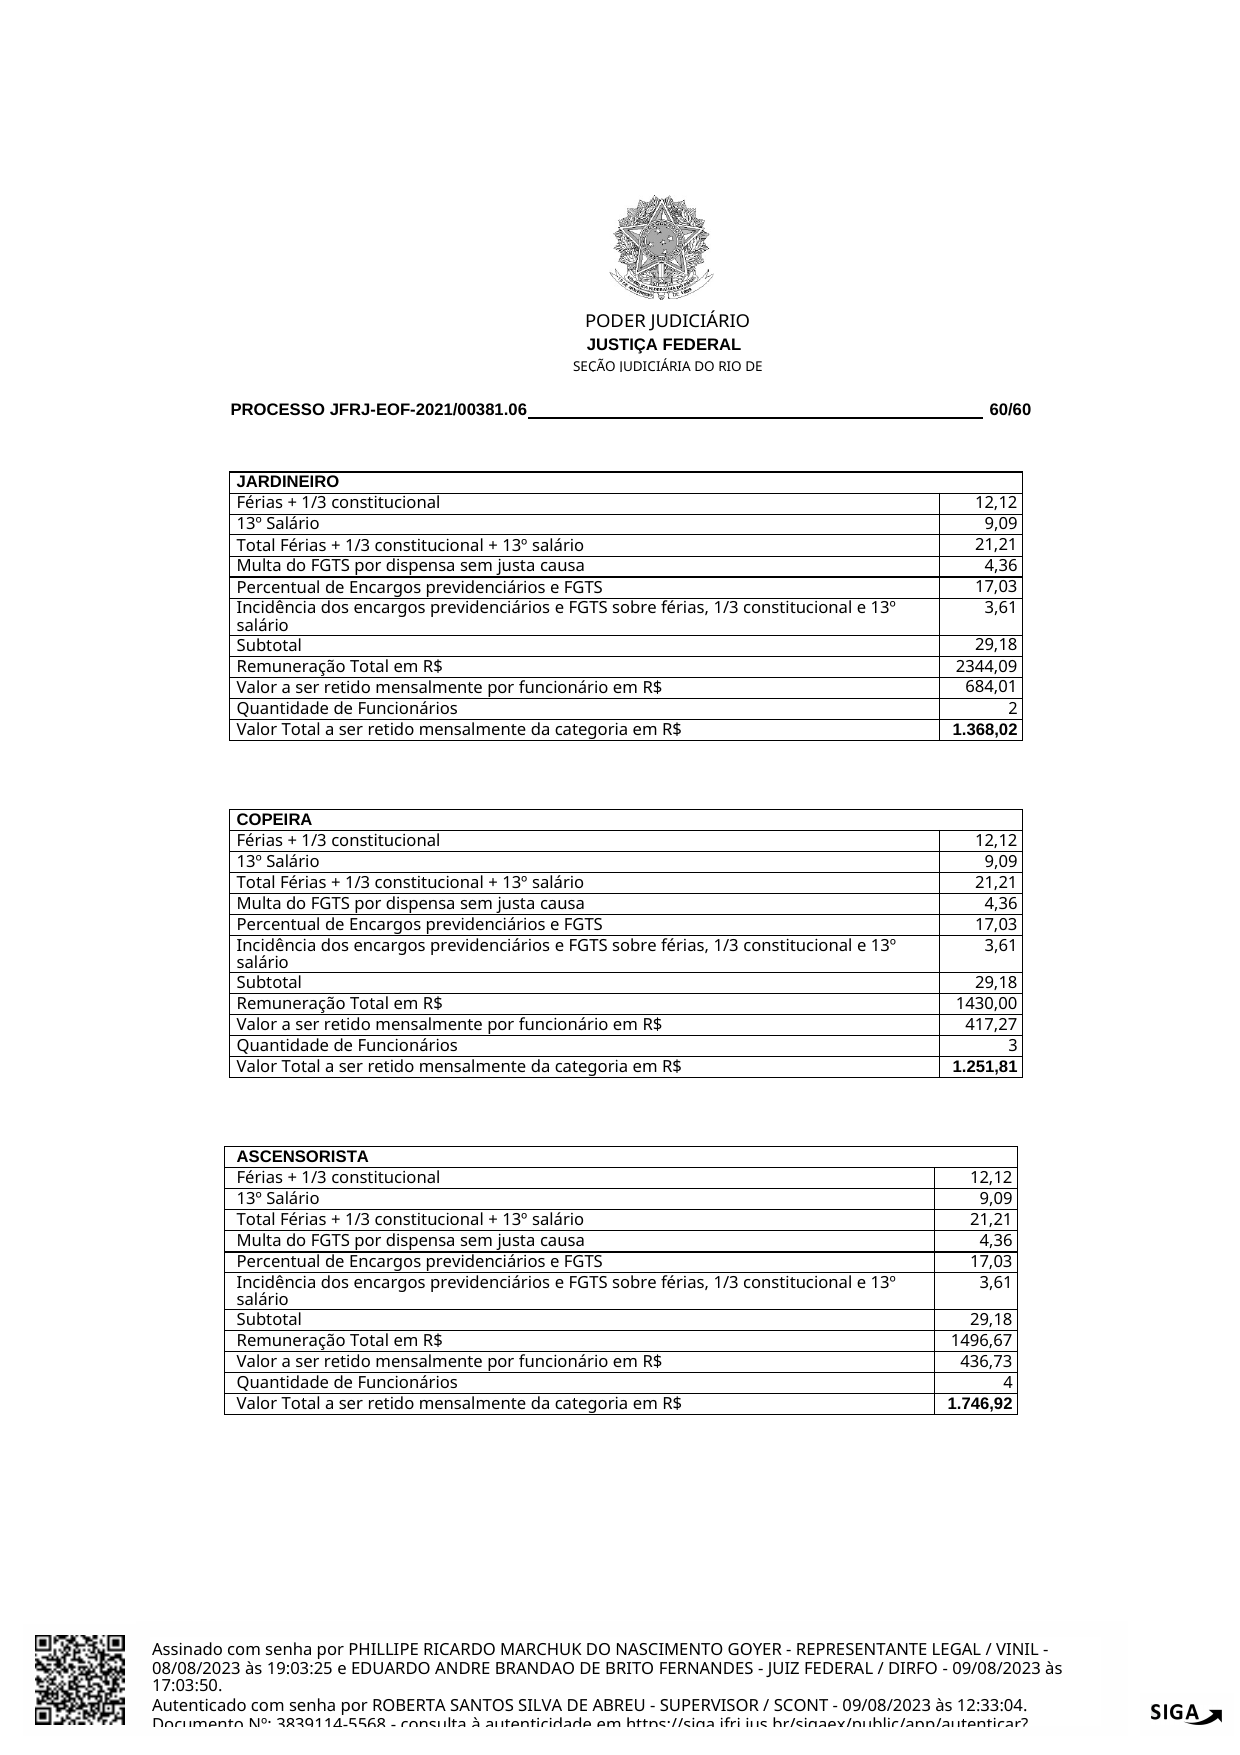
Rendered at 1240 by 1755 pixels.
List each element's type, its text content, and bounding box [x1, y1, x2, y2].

table_cell Férias + 1/3 constitucional [230, 831, 939, 851]
table_cell Total Férias + 1/3 constitucional + 13º salário [225, 1210, 934, 1230]
table_cell 3,61 [935, 1273, 1017, 1309]
table_cell 9,09 [940, 515, 1022, 534]
table_cell 2344,09 [940, 657, 1022, 677]
table_cell Remuneração Total em R$ [230, 657, 939, 677]
table_cell Quantidade de Funcionários [225, 1373, 934, 1393]
table_cell 12,12 [935, 1168, 1017, 1188]
table_cell 21,21 [940, 873, 1022, 893]
table_cell 17,03 [940, 578, 1022, 598]
table_cell Remuneração Total em R$ [230, 994, 939, 1014]
table_cell Subtotal [230, 636, 939, 656]
table_cell 1496,67 [935, 1331, 1017, 1351]
table_cell Multa do FGTS por dispensa sem justa causa [230, 894, 939, 914]
table_cell Quantidade de Funcionários [230, 699, 939, 719]
table_cell Incidência dos encargos previdenciários e FGTS sobre férias, 1/3 constitucional e 13º salário [230, 936, 939, 972]
table_cell 13º Salário [230, 515, 939, 534]
table_cell 3 [940, 1036, 1022, 1056]
table_cell 1.746,92 [935, 1394, 1017, 1414]
table_cell 4,36 [935, 1231, 1017, 1251]
table_cell Subtotal [230, 973, 939, 993]
table_header ASCENSORISTA [225, 1147, 1017, 1167]
table_cell 3,61 [940, 599, 1022, 634]
table_cell Valor Total a ser retido mensalmente da categoria em R$ [230, 1057, 939, 1077]
table_cell 4,36 [940, 894, 1022, 914]
table_cell 17,03 [935, 1253, 1017, 1272]
table_cell 29,18 [940, 636, 1022, 656]
table_cell Férias + 1/3 constitucional [230, 494, 939, 513]
table_cell 417,27 [940, 1015, 1022, 1035]
table_cell 684,01 [940, 678, 1022, 698]
table_cell 1.368,02 [940, 720, 1022, 740]
table_cell Incidência dos encargos previdenciários e FGTS sobre férias, 1/3 constitucional e 13º salário [230, 599, 939, 634]
table_cell 17,03 [940, 915, 1022, 935]
table_cell 13º Salário [230, 852, 939, 872]
table_cell 436,73 [935, 1352, 1017, 1372]
table_cell 21,21 [935, 1210, 1017, 1230]
table_cell 4,36 [940, 557, 1022, 576]
table_cell 12,12 [940, 831, 1022, 851]
table_cell Multa do FGTS por dispensa sem justa causa [230, 557, 939, 576]
table_cell Total Férias + 1/3 constitucional + 13º salário [230, 873, 939, 893]
table_cell Percentual de Encargos previdenciários e FGTS [225, 1253, 934, 1272]
table_cell Quantidade de Funcionários [230, 1036, 939, 1056]
table_cell Subtotal [225, 1310, 934, 1330]
table_cell Incidência dos encargos previdenciários e FGTS sobre férias, 1/3 constitucional e 13º salário [225, 1273, 934, 1309]
table_cell Valor Total a ser retido mensalmente da categoria em R$ [225, 1394, 934, 1414]
table_cell Percentual de Encargos previdenciários e FGTS [230, 915, 939, 935]
table_header JARDINEIRO [230, 473, 1022, 492]
table_cell 29,18 [940, 973, 1022, 993]
table_cell 3,61 [940, 936, 1022, 972]
table_cell 1430,00 [940, 994, 1022, 1014]
table_cell Valor a ser retido mensalmente por funcionário em R$ [225, 1352, 934, 1372]
table_cell 29,18 [935, 1310, 1017, 1330]
table_cell 1.251,81 [940, 1057, 1022, 1077]
table_cell 9,09 [935, 1189, 1017, 1209]
table_cell Férias + 1/3 constitucional [225, 1168, 934, 1188]
table_header COPEIRA [230, 810, 1022, 830]
table_cell Total Férias + 1/3 constitucional + 13º salário [230, 535, 939, 556]
table_cell 12,12 [940, 494, 1022, 513]
table_cell Valor Total a ser retido mensalmente da categoria em R$ [230, 720, 939, 740]
table_cell Valor a ser retido mensalmente por funcionário em R$ [230, 678, 939, 698]
table_cell Percentual de Encargos previdenciários e FGTS [230, 578, 939, 598]
table_cell Multa do FGTS por dispensa sem justa causa [225, 1231, 934, 1251]
table_cell 2 [940, 699, 1022, 719]
table_cell 21,21 [940, 535, 1022, 556]
table_cell 9,09 [940, 852, 1022, 872]
table_cell Valor a ser retido mensalmente por funcionário em R$ [230, 1015, 939, 1035]
table_cell 13º Salário [225, 1189, 934, 1209]
table_cell 4 [935, 1373, 1017, 1393]
table_cell Remuneração Total em R$ [225, 1331, 934, 1351]
